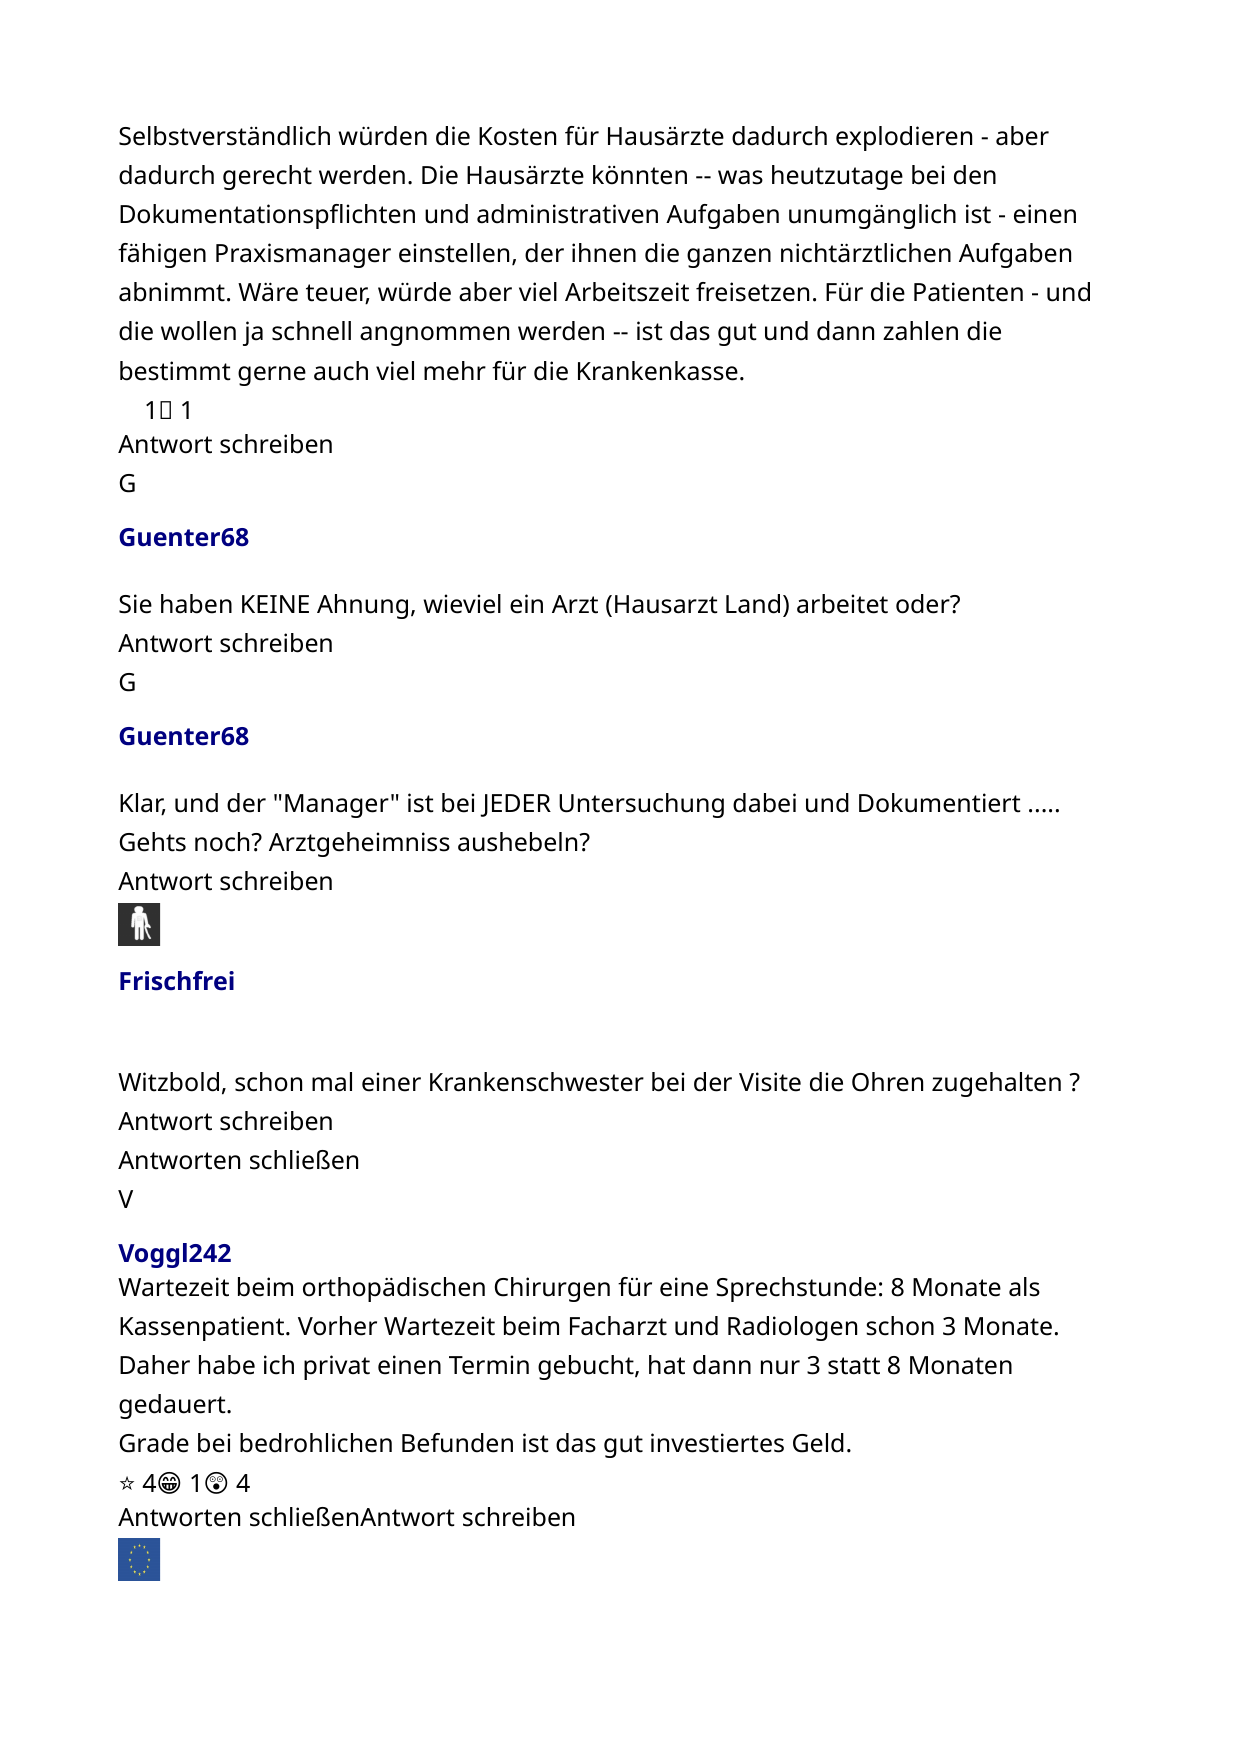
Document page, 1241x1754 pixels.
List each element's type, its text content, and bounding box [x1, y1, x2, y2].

picture [118, 903, 161, 946]
text G [118, 665, 1122, 699]
text V [118, 1182, 1122, 1216]
subtitle Frischfrei [118, 964, 1122, 998]
picture [118, 1538, 161, 1581]
text Klar, und der "Manager" ist bei JEDER Untersuchung dabei und Dokumentiert ..... Gehts noch? Arztgeheimniss aushebeln? [118, 786, 1122, 859]
text Selbstverständlich würden die Kosten für Hausärzte dadurch explodieren - aber dadurch gerecht werden. Die Hausärzte könnten -- was heutzutage bei den Dokumentationspflichten und administrativen Aufgaben unumgänglich ist - einen fähigen Praxismanager einstellen, der ihnen die ganzen nichtärztlichen Aufgaben abnimmt. Wäre teuer, würde aber viel Arbeitszeit freisetzen. Für die Patienten - und die wollen ja schnell angnommen werden -- ist das gut und dann zahlen die bestimmt gerne auch viel mehr für die Krankenkasse. [118, 118, 1122, 387]
text ⭐️ 4😁 1😲 4 [118, 1465, 1122, 1499]
subtitle Guenter68 [118, 718, 1122, 752]
subtitle Guenter68 [118, 519, 1122, 553]
text Antwort schreiben [118, 626, 1122, 659]
text Antwort schreiben [118, 426, 1122, 460]
text Antwort schreiben [118, 1103, 1122, 1137]
text 🙁 1🤨 1 [118, 392, 1122, 426]
text Sie haben KEINE Ahnung, wieviel ein Arzt (Hausarzt Land) arbeitet oder? [118, 586, 1122, 620]
text Wartezeit beim orthopädischen Chirurgen für eine Sprechstunde: 8 Monate als Kassenpatient. Vorher Wartezeit beim Facharzt und Radiologen schon 3 Monate. Daher habe ich privat einen Termin gebucht, hat dann nur 3 statt 8 Monaten gedauert. [118, 1269, 1122, 1421]
text Witzbold, schon mal einer Krankenschwester bei der Visite die Ohren zugehalten ? [118, 1064, 1122, 1098]
text G [118, 466, 1122, 499]
text Grade bei bedrohlichen Befunden ist das gut investiertes Geld. [118, 1426, 1122, 1460]
text Antwort schreiben [118, 864, 1122, 898]
text Antworten schließenAntwort schreiben [118, 1499, 1122, 1533]
text Antworten schließen [118, 1142, 1122, 1177]
subtitle Voggl242 [118, 1235, 1122, 1269]
